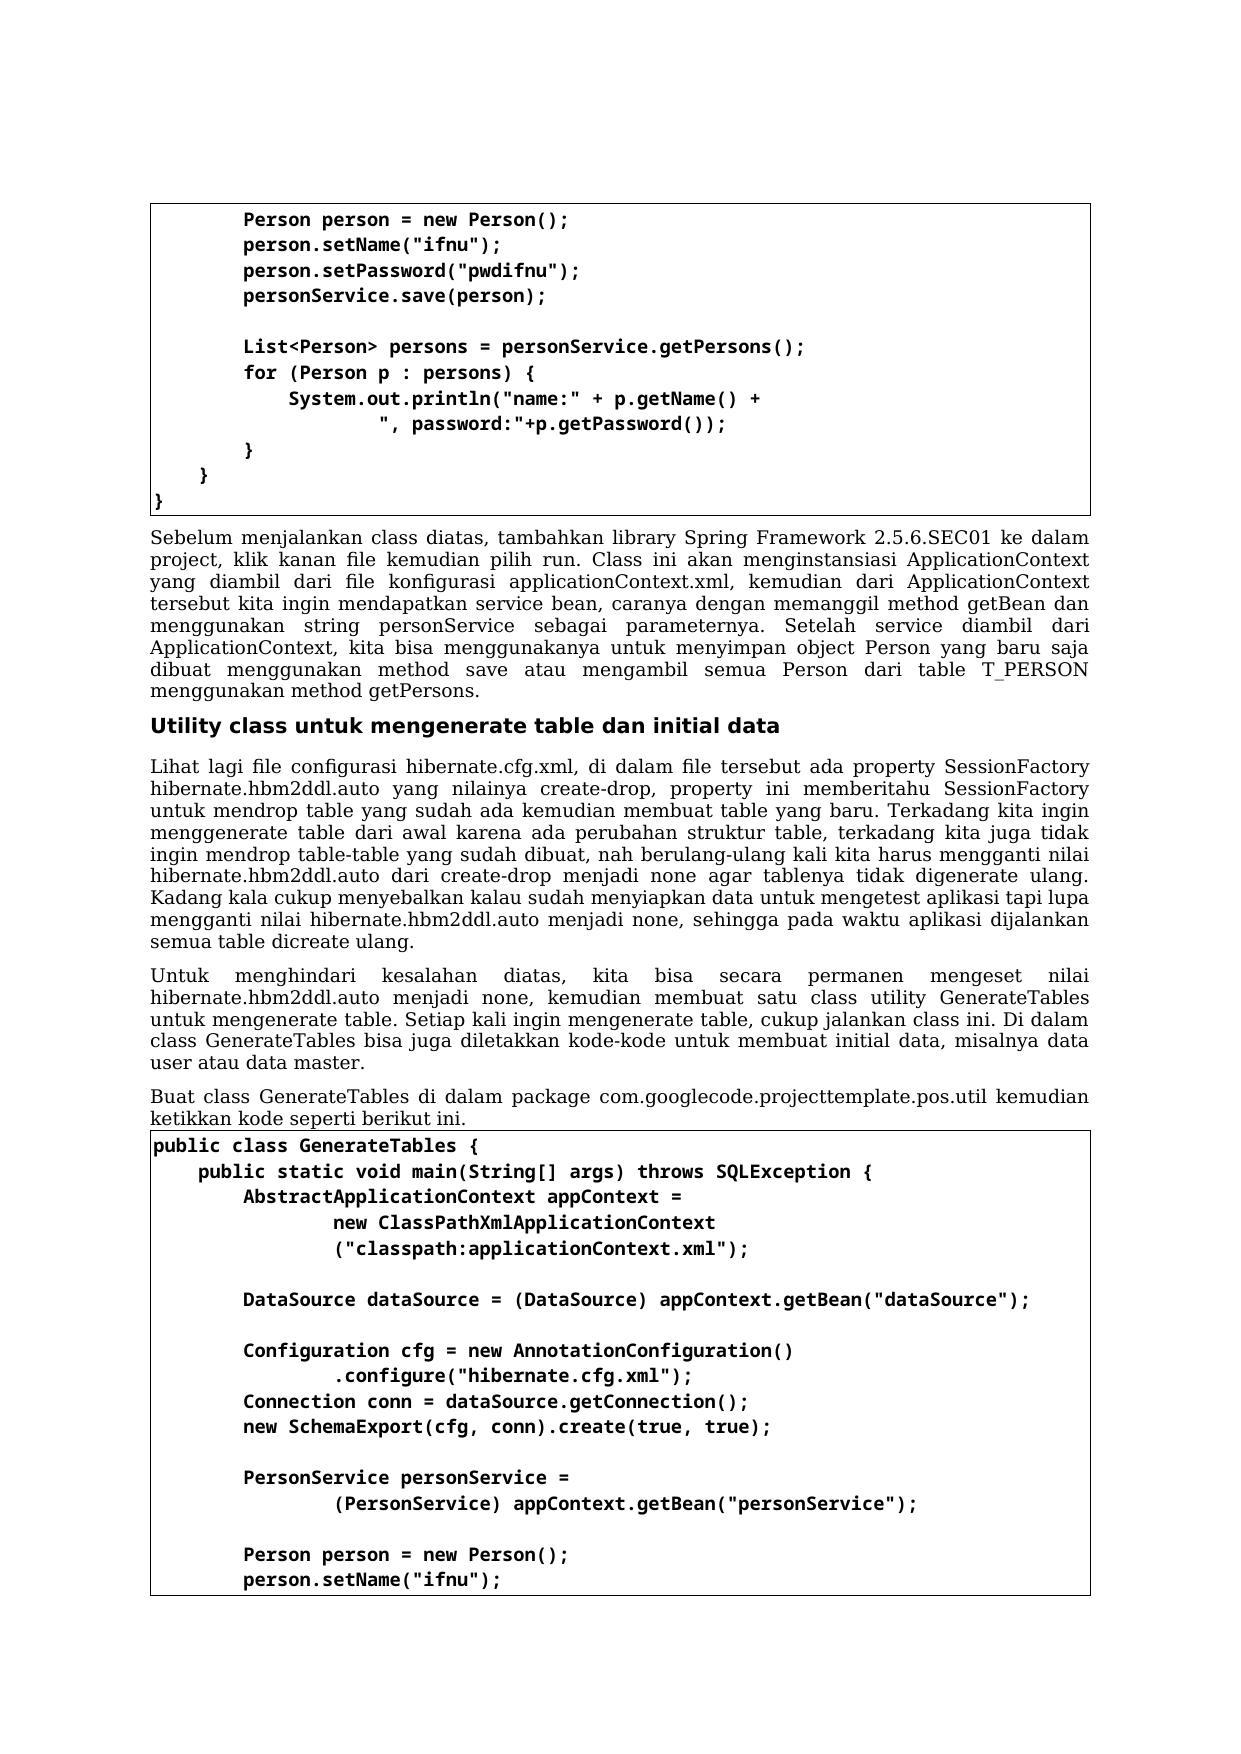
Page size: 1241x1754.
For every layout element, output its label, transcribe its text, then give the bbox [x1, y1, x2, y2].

text public class GenerateTables { [151, 1131, 1090, 1155]
text PersonService personService = [151, 1461, 1090, 1487]
text person.setPassword("pwdifnu"); [151, 254, 1090, 280]
text public static void main(String[] args) throws SQLException { [151, 1155, 1090, 1181]
text Untuk menghindari kesalahan diatas, kita bisa secara permanen mengeset nilai hibernate.hbm2ddl.auto menjadi none, kemudian membuat satu class utility GenerateTables untuk mengenerate table. Setiap kali ingin mengenerate table, cukup jalankan class ini. Di dalam class GenerateTables bisa juga diletakkan kode-kode untuk membuat initial data, misalnya data user atau data master. [150, 965, 1091, 1074]
text } [151, 484, 1090, 515]
text System.out.println("name:" + p.getName() + [151, 382, 1090, 407]
text AbstractApplicationContext appContext = [151, 1181, 1090, 1206]
text ("classpath:applicationContext.xml"); [151, 1232, 1090, 1260]
text Lihat lagi file configurasi hibernate.cfg.xml, di dalam file tersebut ada property SessionFactory hibernate.hbm2ddl.auto yang nilainya create-drop, property ini memberitahu SessionFactory untuk mendrop table yang sudah ada kemudian membuat table yang baru. Terkadang kita ingin menggenerate table dari awal karena ada perubahan struktur table, terkadang kita juga tidak ingin mendrop table-table yang sudah dibuat, nah berulang-ulang kali kita harus mengganti nilai hibernate.hbm2ddl.auto dari create-drop menjadi none agar tablenya tidak digenerate ulang. Kadang kala cukup menyebalkan kalau sudah menyiapkan data untuk mengetest aplikasi tapi lupa mengganti nilai hibernate.hbm2ddl.auto menjadi none, sehingga pada waktu aplikasi dijalankan semua table dicreate ulang. [150, 756, 1091, 953]
text person.setName("ifnu"); [151, 229, 1090, 254]
text .configure("hibernate.cfg.xml"); [151, 1359, 1090, 1385]
text person.setName("ifnu"); [151, 1563, 1090, 1595]
text } [151, 433, 1090, 458]
text Person person = new Person(); [151, 1538, 1090, 1563]
text Sebelum menjalankan class diatas, tambahkan library Spring Framework 2.5.6.SEC01 ke dalam project, klik kanan file kemudian pilih run. Class ini akan menginstansiasi ApplicationContext yang diambil dari file konfigurasi applicationContext.xml, kemudian dari ApplicationContext tersebut kita ingin mendapatkan service bean, caranya dengan memanggil method getBean dan menggunakan string personService sebagai parameternya. Setelah service diambil dari ApplicationContext, kita bisa menggunakanya untuk menyimpan object Person yang baru saja dibuat menggunakan method save atau mengambil semua Person dari table T_PERSON menggunakan method getPersons. [150, 527, 1091, 702]
text new SchemaExport(cfg, conn).create(true, true); [151, 1410, 1090, 1439]
text new ClassPathXmlApplicationContext [151, 1206, 1090, 1232]
text Buat class GenerateTables di dalam package com.googlecode.projecttemplate.pos.util kemudian ketikkan kode seperti berikut ini. [150, 1086, 1091, 1130]
text } [151, 458, 1090, 484]
text (PersonService) appContext.getBean("personService"); [151, 1487, 1090, 1516]
text Configuration cfg = new AnnotationConfiguration() [151, 1334, 1090, 1359]
text DataSource dataSource = (DataSource) appContext.getBean("dataSource"); [151, 1283, 1090, 1311]
text List<Person> persons = personService.getPersons(); [151, 331, 1090, 356]
text Connection conn = dataSource.getConnection(); [151, 1385, 1090, 1410]
text for (Person p : persons) { [151, 356, 1090, 382]
text ", password:"+p.getPassword()); [151, 407, 1090, 433]
text Person person = new Person(); [151, 204, 1090, 229]
text personService.save(person); [151, 280, 1090, 308]
subtitle Utility class untuk mengenerate table dan initial data [150, 714, 1091, 738]
